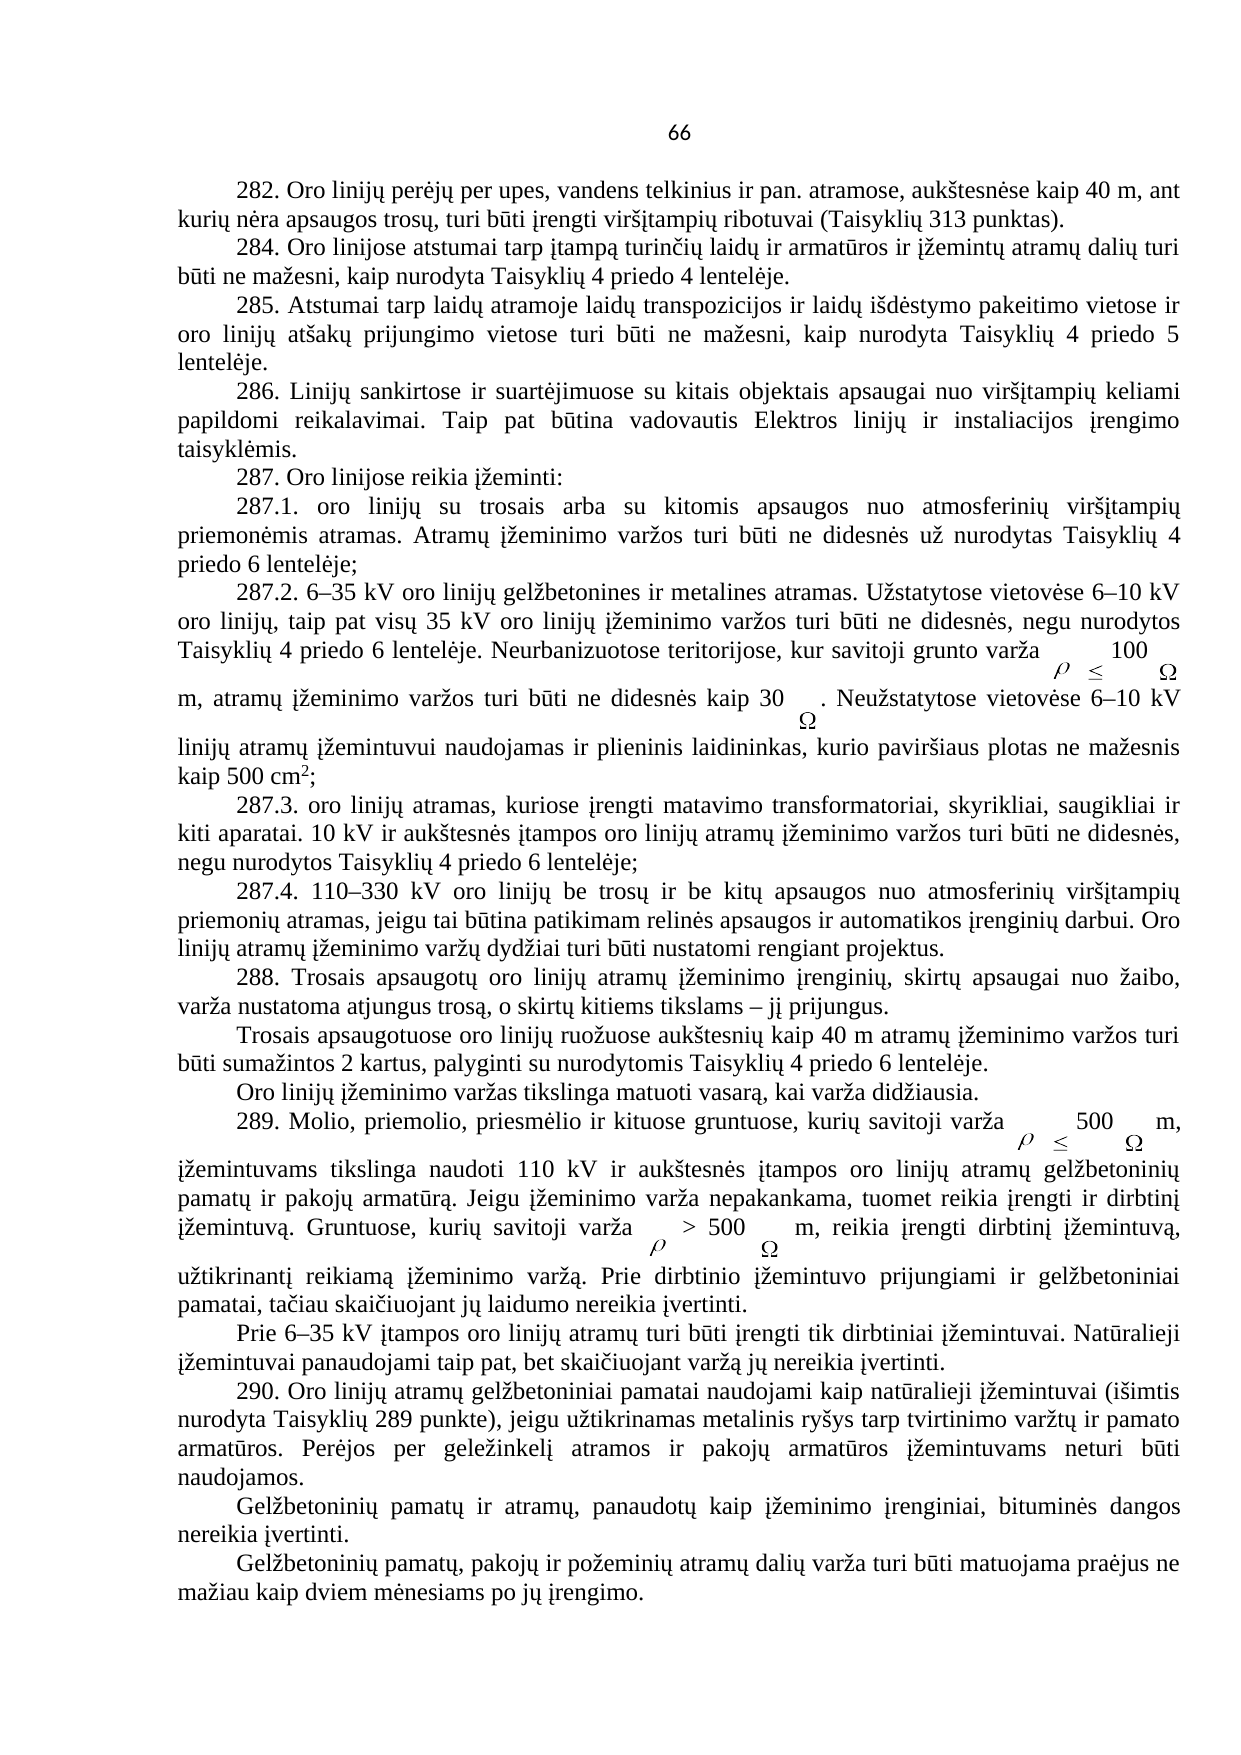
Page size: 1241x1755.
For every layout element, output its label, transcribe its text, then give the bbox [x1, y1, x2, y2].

text 286. Linijų sankirtose ir suartėjimuose su kitais objektais apsaugai nuo viršįtampių keliami papildomi reikalavimai. Taip pat būtina vadovautis Elektros linijų ir instaliacijos įrengimo taisyklėmis. [177, 376, 1181, 462]
text 285. Atstumai tarp laidų atramoje laidų transpozicijos ir laidų išdėstymo pakeitimo vietose ir oro linijų atšakų prijungimo vietose turi būti ne mažesni, kaip nurodyta Taisyklių 4 priedo 5 lentelėje. [177, 290, 1181, 376]
text Oro linijų įžeminimo varžas tikslinga matuoti vasarą, kai varža didžiausia. [177, 1077, 1181, 1106]
text 287.2. 6–35 kV oro linijų gelžbetonines ir metalines atramas. Užstatytose vietovėse 6–10 kV oro linijų, taip pat visų 35 kV oro linijų įžeminimo varžos turi būti ne didesnės, negu nurodytos Taisyklių 4 priedo 6 lentelėje. Neurbanizuotose teritorijose, kur savitoji grunto varža 100 m, atramų įžeminimo varžos turi būti ne didesnės kaip 30 . Neužstatytose vietovėse 6–10 kV linijų atramų įžemintuvui naudojamas ir plieninis laidininkas, kurio paviršiaus plotas ne mažesnis kaip 500 cm2; [177, 577, 1181, 790]
text Gelžbetoninių pamatų ir atramų, panaudotų kaip įžeminimo įrenginiai, bituminės dangos nereikia įvertinti. [177, 1491, 1181, 1548]
text Trosais apsaugotuose oro linijų ruožuose aukštesnių kaip 40 m atramų įžeminimo varžos turi būti sumažintos 2 kartus, palyginti su nurodytomis Taisyklių 4 priedo 6 lentelėje. [177, 1020, 1181, 1077]
text 287.3. oro linijų atramas, kuriose įrengti matavimo transformatoriai, skyrikliai, saugikliai ir kiti aparatai. 10 kV ir aukštesnės įtampos oro linijų atramų įžeminimo varžos turi būti ne didesnės, negu nurodytos Taisyklių 4 priedo 6 lentelėje; [177, 790, 1181, 876]
text 287. Oro linijose reikia įžeminti: [177, 462, 1181, 491]
text Gelžbetoninių pamatų, pakojų ir požeminių atramų dalių varža turi būti matuojama praėjus ne mažiau kaip dviem mėnesiams po jų įrengimo. [177, 1548, 1181, 1606]
text 282. Oro linijų perėjų per upes, vandens telkinius ir pan. atramose, aukštesnėse kaip 40 m, ant kurių nėra apsaugos trosų, turi būti įrengti viršįtampių ribotuvai (Taisyklių 313 punktas). [177, 175, 1181, 232]
text 284. Oro linijose atstumai tarp įtampą turinčių laidų ir armatūros ir įžemintų atramų dalių turi būti ne mažesni, kaip nurodyta Taisyklių 4 priedo 4 lentelėje. [177, 232, 1181, 290]
text Prie 6–35 kV įtampos oro linijų atramų turi būti įrengti tik dirbtiniai įžemintuvai. Natūralieji įžemintuvai panaudojami taip pat, bet skaičiuojant varžą jų nereikia įvertinti. [177, 1318, 1181, 1376]
text 287.1. oro linijų su trosais arba su kitomis apsaugos nuo atmosferinių viršįtampių priemonėmis atramas. Atramų įžeminimo varžos turi būti ne didesnės už nurodytas Taisyklių 4 priedo 6 lentelėje; [177, 491, 1181, 577]
text 288. Trosais apsaugotų oro linijų atramų įžeminimo įrenginių, skirtų apsaugai nuo žaibo, varža nustatoma atjungus trosą, o skirtų kitiems tikslams – jį prijungus. [177, 962, 1181, 1020]
text 287.4. 110–330 kV oro linijų be trosų ir be kitų apsaugos nuo atmosferinių viršįtampių priemonių atramas, jeigu tai būtina patikimam relinės apsaugos ir automatikos įrenginių darbui. Oro linijų atramų įžeminimo varžų dydžiai turi būti nustatomi rengiant projektus. [177, 876, 1181, 962]
text 289. Molio, priemolio, priesmėlio ir kituose gruntuose, kurių savitoji varža 500 m, įžemintuvams tikslinga naudoti 110 kV ir aukštesnės įtampos oro linijų atramų gelžbetoninių pamatų ir pakojų armatūrą. Jeigu įžeminimo varža nepakankama, tuomet reikia įrengti ir dirbtinį įžemintuvą. Gruntuose, kurių savitoji varža > 500 m, reikia įrengti dirbtinį įžemintuvą, užtikrinantį reikiamą įžeminimo varžą. Prie dirbtinio įžemintuvo prijungiami ir gelžbetoniniai pamatai, tačiau skaičiuojant jų laidumo nereikia įvertinti. [177, 1106, 1181, 1318]
text 290. Oro linijų atramų gelžbetoniniai pamatai naudojami kaip natūralieji įžemintuvai (išimtis nurodyta Taisyklių 289 punkte), jeigu užtikrinamas metalinis ryšys tarp tvirtinimo varžtų ir pamato armatūros. Perėjos per geležinkelį atramos ir pakojų armatūros įžemintuvams neturi būti naudojamos. [177, 1376, 1181, 1491]
